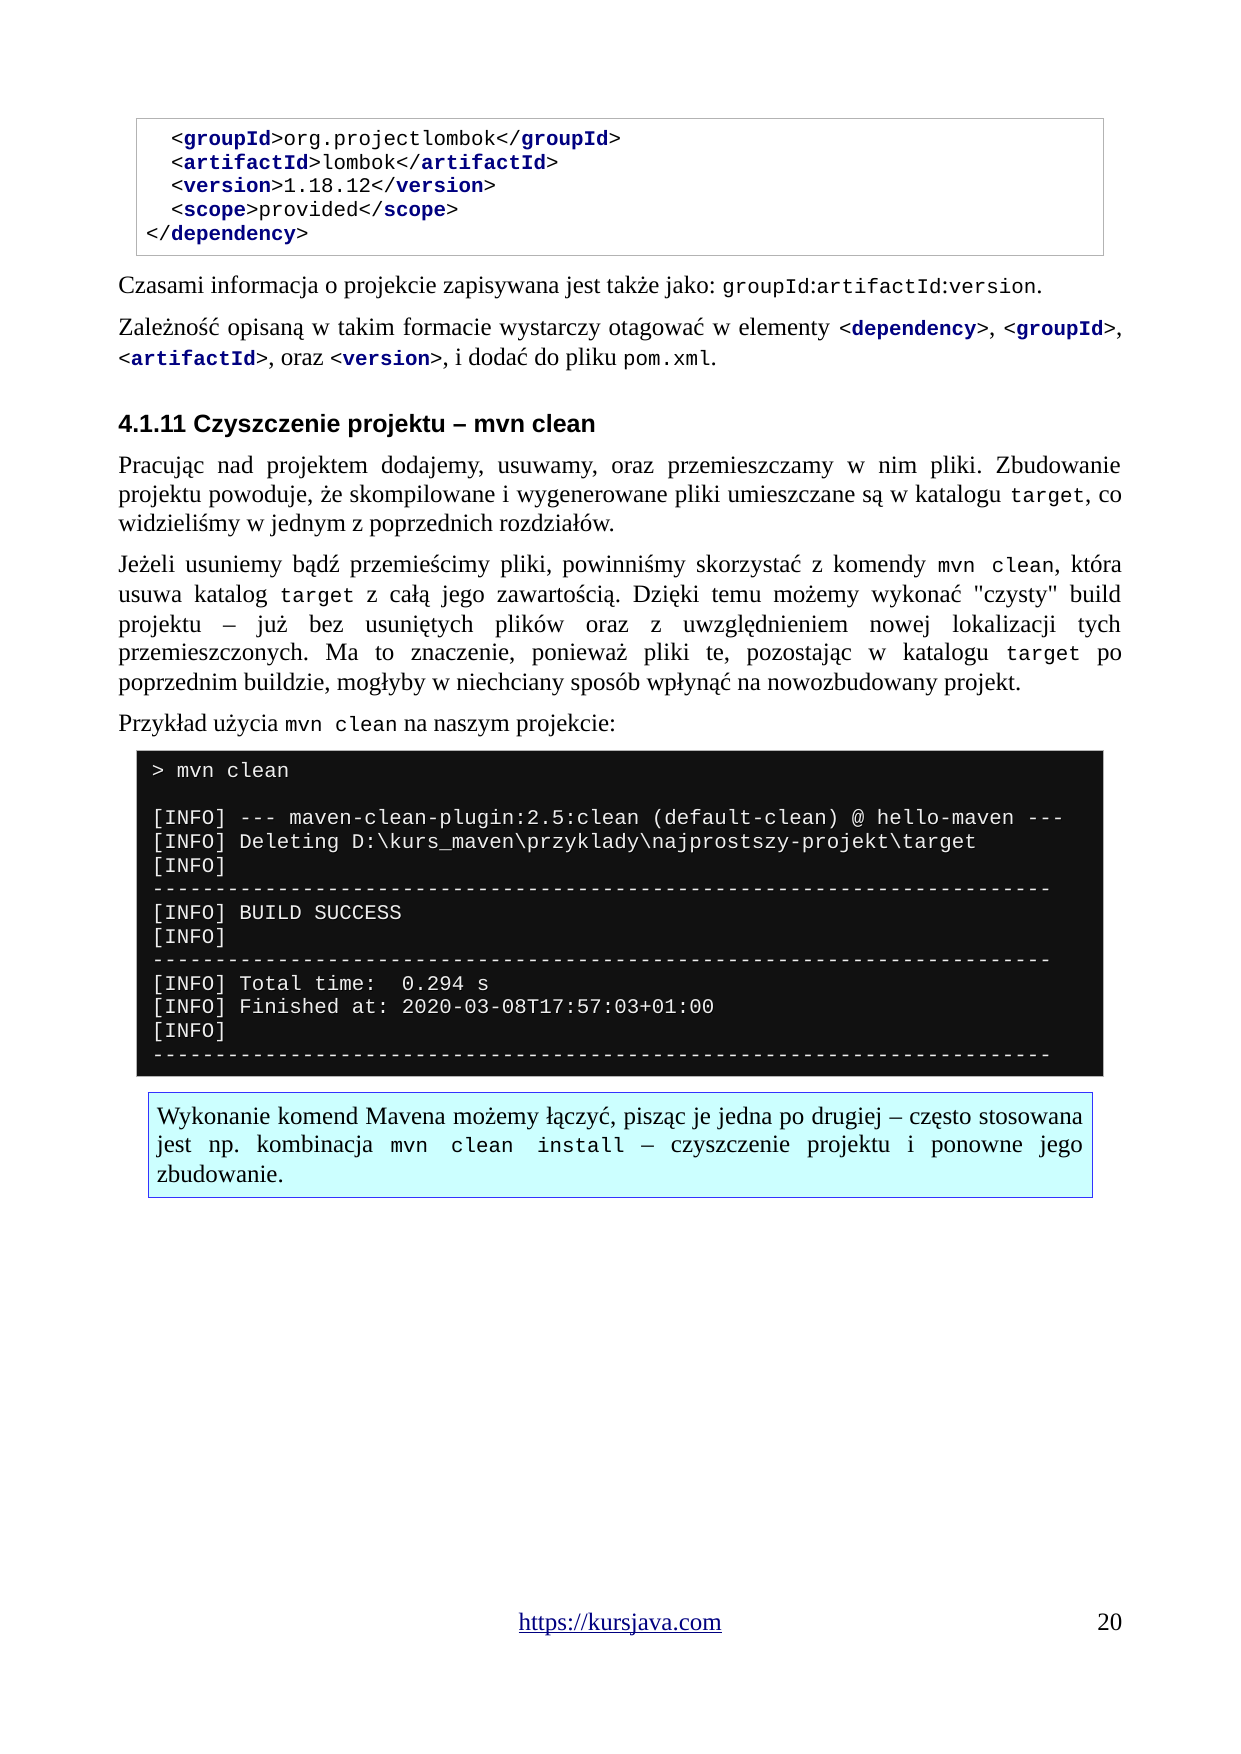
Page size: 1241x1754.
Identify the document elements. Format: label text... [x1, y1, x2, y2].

text Przykład użycia mvn clean na naszym projekcie: [118, 708, 1122, 738]
text Czasami informacja o projekcie zapisywana jest także jako: groupId:artifactId:version. [118, 270, 1122, 300]
text <artifactId>lombok</artifactId> [137, 142, 1103, 165]
text Wykonanie komend Mavena możemy łączyć, pisząc je jedna po drugiej – często stosowana jest np. kombinacja mvn clean install – czyszczenie projektu i ponowne jego zbudowanie. [149, 1093, 1092, 1197]
text Jeżeli usuniemy bądź przemieścimy pliki, powinniśmy skorzystać z komendy mvn clean, która usuwa katalog target z całą jego zawartością. Dzięki temu możemy wykonać "czysty" build projektu – już bez usuniętych plików oraz z uwzględnieniem nowej lokalizacji tych przemieszczonych. Ma to znaczenie, ponieważ pliki te, pozostając w katalogu target po poprzednim buildzie, mogłyby w niechciany sposób wpłynąć na nowozbudowany projekt. [118, 549, 1122, 696]
text </dependency> [137, 213, 1103, 255]
text [INFO] ------------------------------------------------------------------------ [137, 1010, 1103, 1076]
text [INFO] ------------------------------------------------------------------------ [137, 916, 1103, 963]
text [INFO] Total time: 0.294 s [137, 963, 1103, 987]
subtitle Czyszczenie projektu – mvn clean [118, 409, 1122, 438]
text [INFO] --- maven-clean-plugin:2.5:clean (default-clean) @ hello-maven --- [137, 797, 1103, 821]
text [INFO] BUILD SUCCESS [137, 892, 1103, 916]
text [INFO] Deleting D:\kurs_maven\przyklady\najprostszy-projekt\target [137, 821, 1103, 845]
text [INFO] Finished at: 2020-03-08T17:57:03+01:00 [137, 987, 1103, 1010]
text > mvn clean [137, 751, 1103, 774]
text [INFO] ------------------------------------------------------------------------ [137, 845, 1103, 892]
text <version>1.18.12</version> [137, 165, 1103, 189]
text <groupId>org.projectlombok</groupId> [137, 119, 1103, 142]
text Pracując nad projektem dodajemy, usuwamy, oraz przemieszczamy w nim pliki. Zbudowanie projektu powoduje, że skompilowane i wygenerowane pliki umieszczane są w katalogu target, co widzieliśmy w jednym z poprzednich rozdziałów. [118, 450, 1122, 537]
text Zależność opisaną w takim formacie wystarczy otagować w elementy <dependency>, <groupId>, <artifactId>, oraz <version>, i dodać do pliku pom.xml. [118, 312, 1122, 371]
text <scope>provided</scope> [137, 189, 1103, 213]
